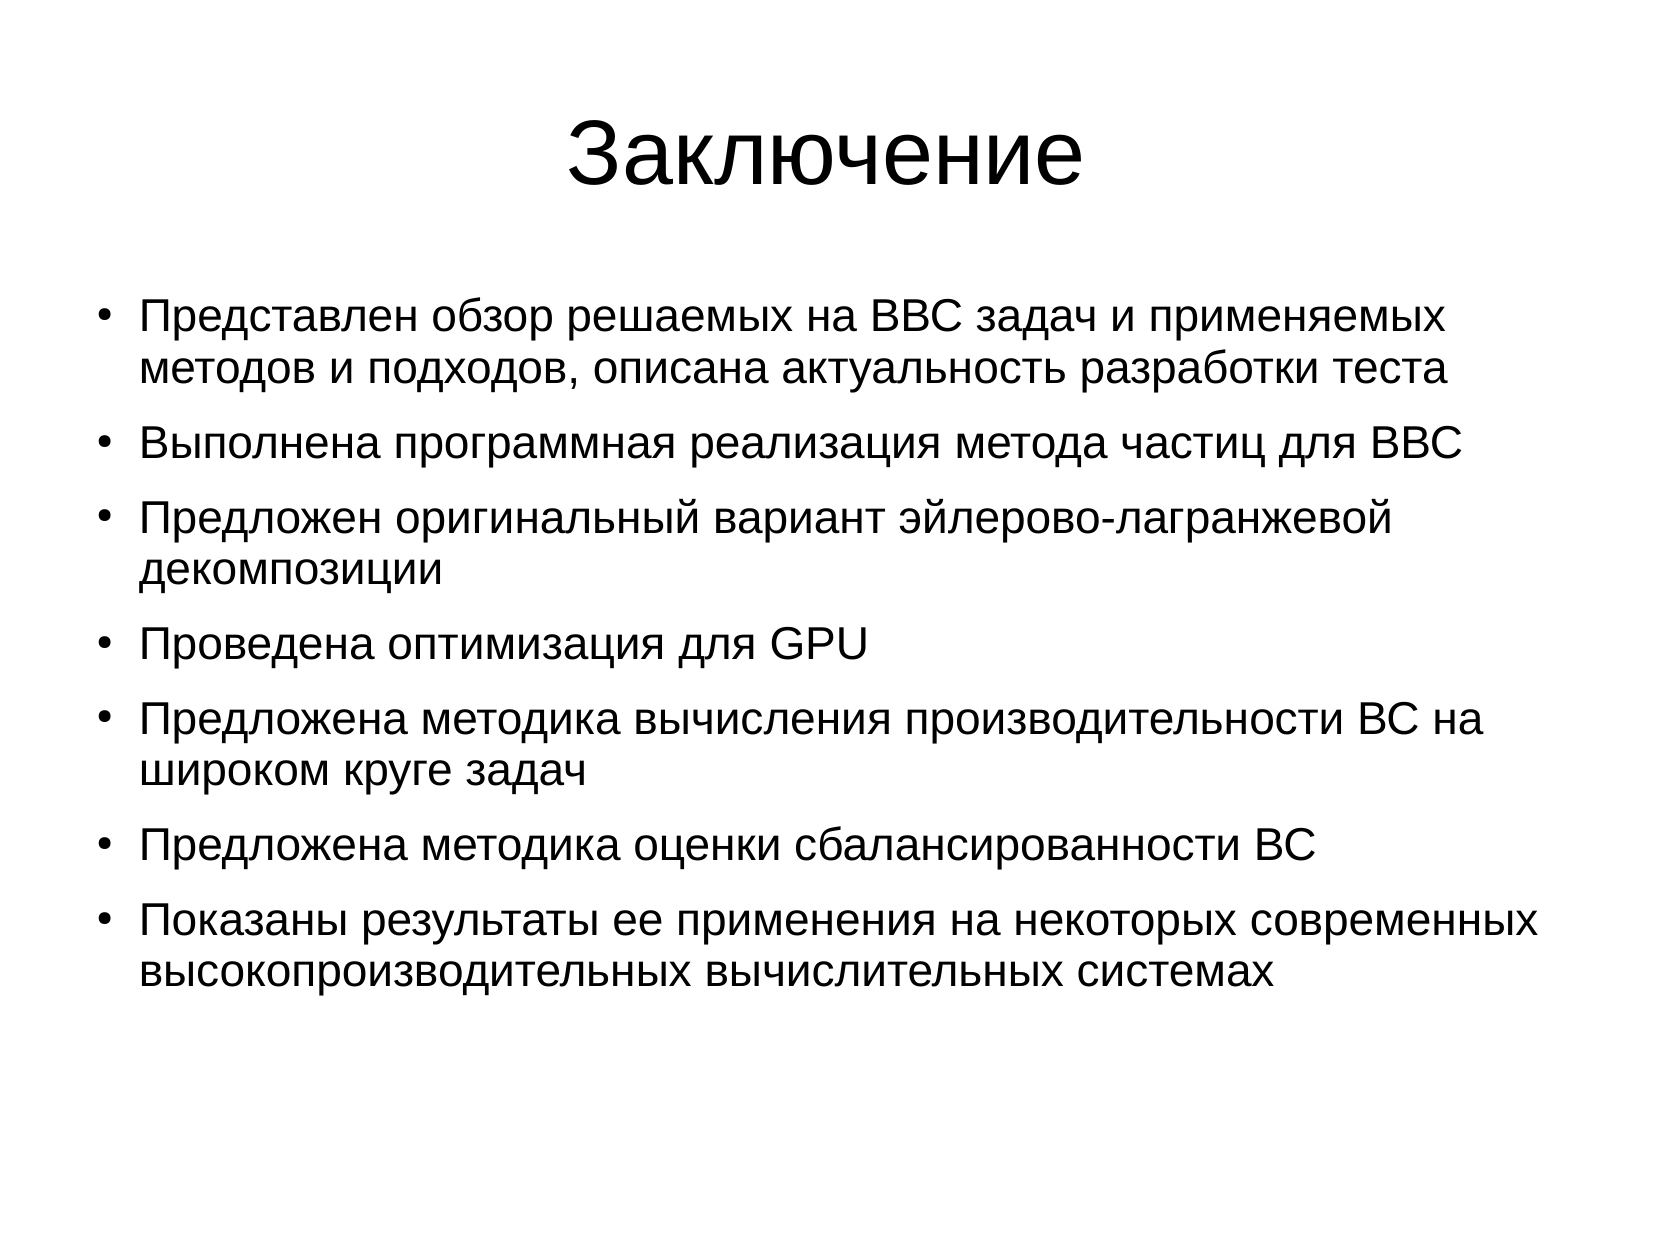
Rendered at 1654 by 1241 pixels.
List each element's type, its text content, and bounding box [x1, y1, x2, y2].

list Представлен обзор решаемых на ВВС задач и применяемых методов и подходов, описана актуальность разработки теста Выполнена программная реализация метода частиц для ВВС Предложен оригинальный вариант эйлерово-лагранжевой декомпозиции Проведена оптимизация для GPU Предложена методика вычисления производительности ВС на широком круге задач Предложена методика оценки сбалансированности ВС Показаны результаты ее применения на некоторых современных высокопроизводительных вычислительных системах [82, 290, 1571, 1010]
title Заключение [82, 49, 1571, 257]
